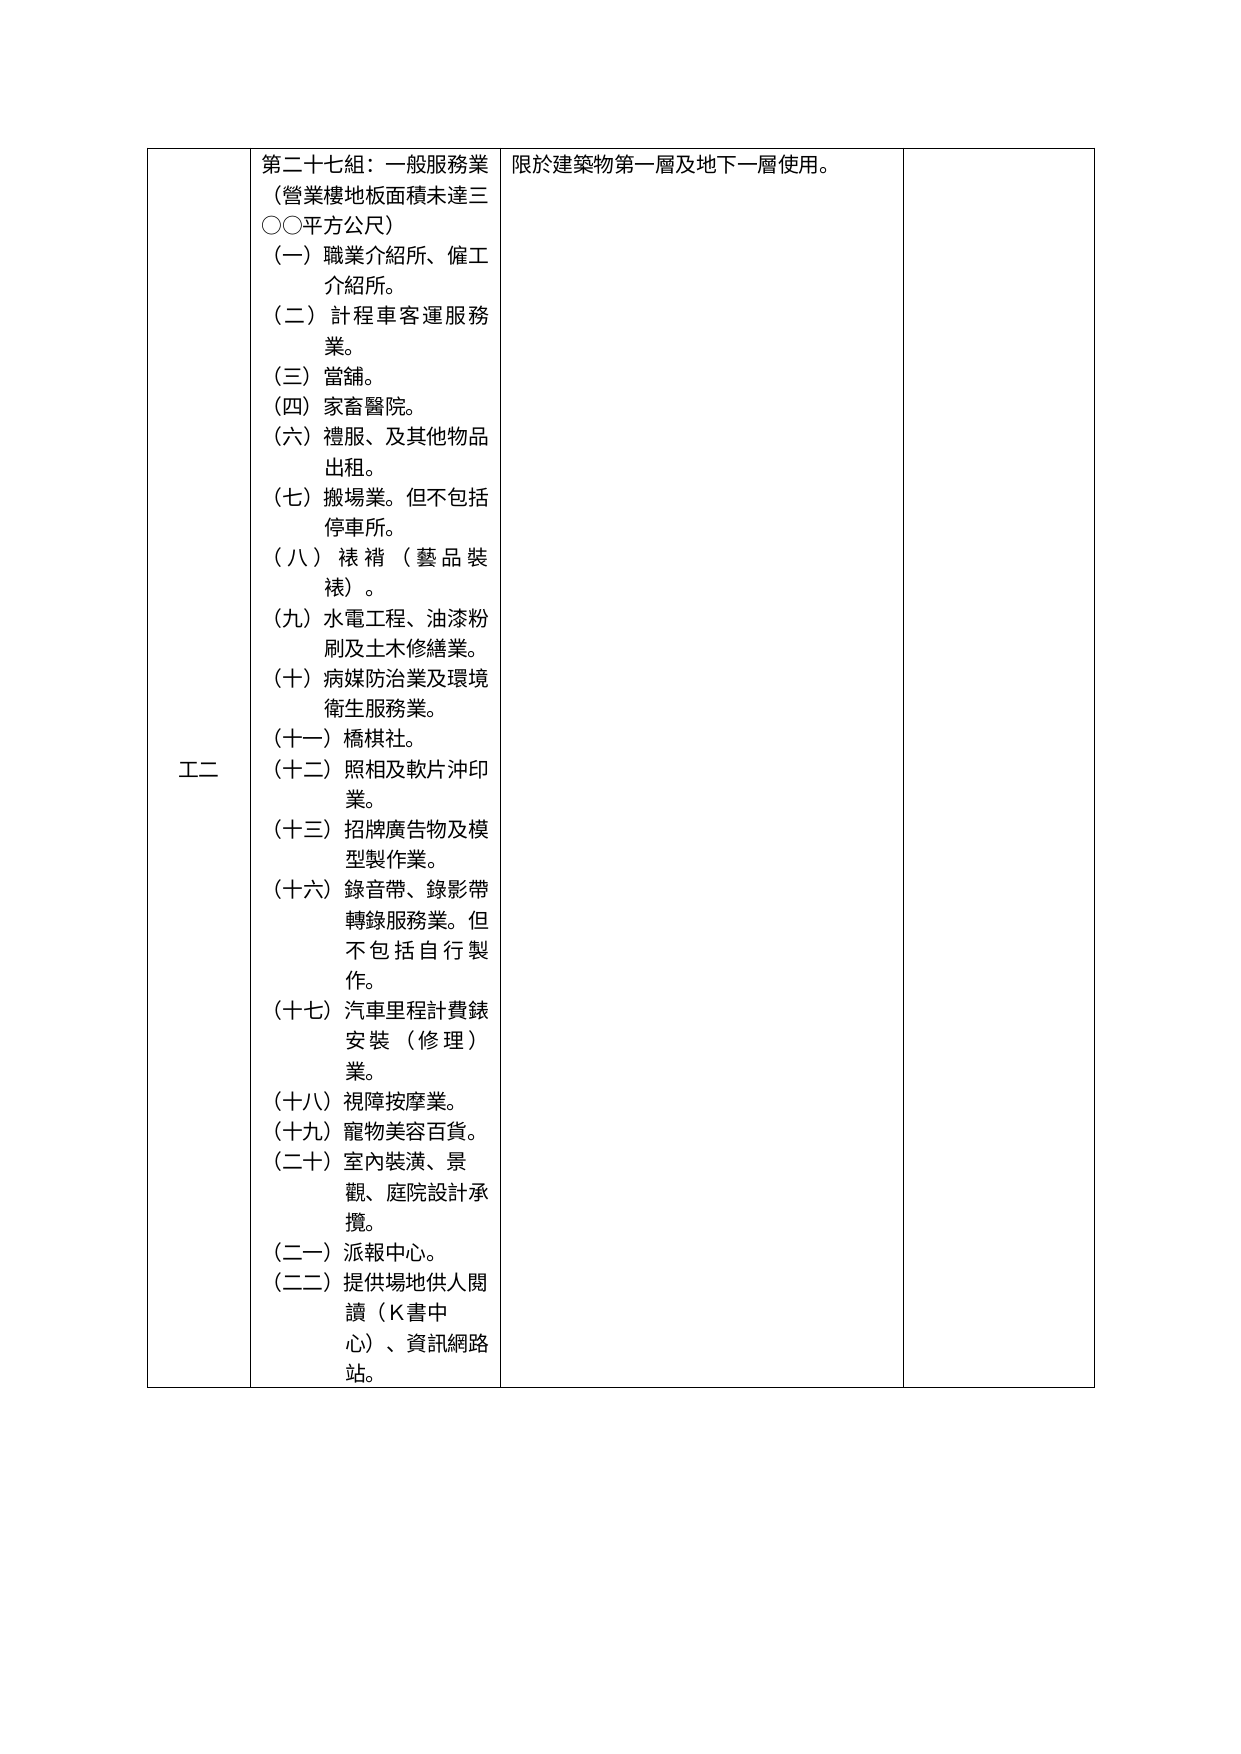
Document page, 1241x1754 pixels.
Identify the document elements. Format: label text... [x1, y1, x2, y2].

table_cell [904, 149, 1094, 1387]
table_cell 第二十七組：一般服務業（營業樓地板面積未達三○○平方公尺） （一）職業介紹所、僱工介紹所。 （二）計程車客運服務業。 （三）當舖。 （四）家畜醫院。 （六）禮服、及其他物品出租。 （七）搬場業。但不包括停車所。 （八）裱褙（藝品裝裱）。 （九）水電工程、油漆粉刷及土木修繕業。 （十）病媒防治業及環境衛生服務業。 （十一）橋棋社。 （十二）照相及軟片沖印業。 （十三）招牌廣告物及模型製作業。 （十六）錄音帶、錄影帶轉錄服務業。但不包括自行製作。 （十七）汽車里程計費錶安裝（修理）業。 （十八）視障按摩業。 （十九）寵物美容百貨。 （二十）室內裝潢、景觀、庭院設計承攬。 （二一）派報中心。 （二二）提供場地供人閱讀（Ｋ書中心）、資訊網路站。 [251, 149, 500, 1387]
table_cell 限於建築物第一層及地下一層使用。 [501, 149, 903, 1387]
table_cell 工二 [148, 149, 250, 1387]
